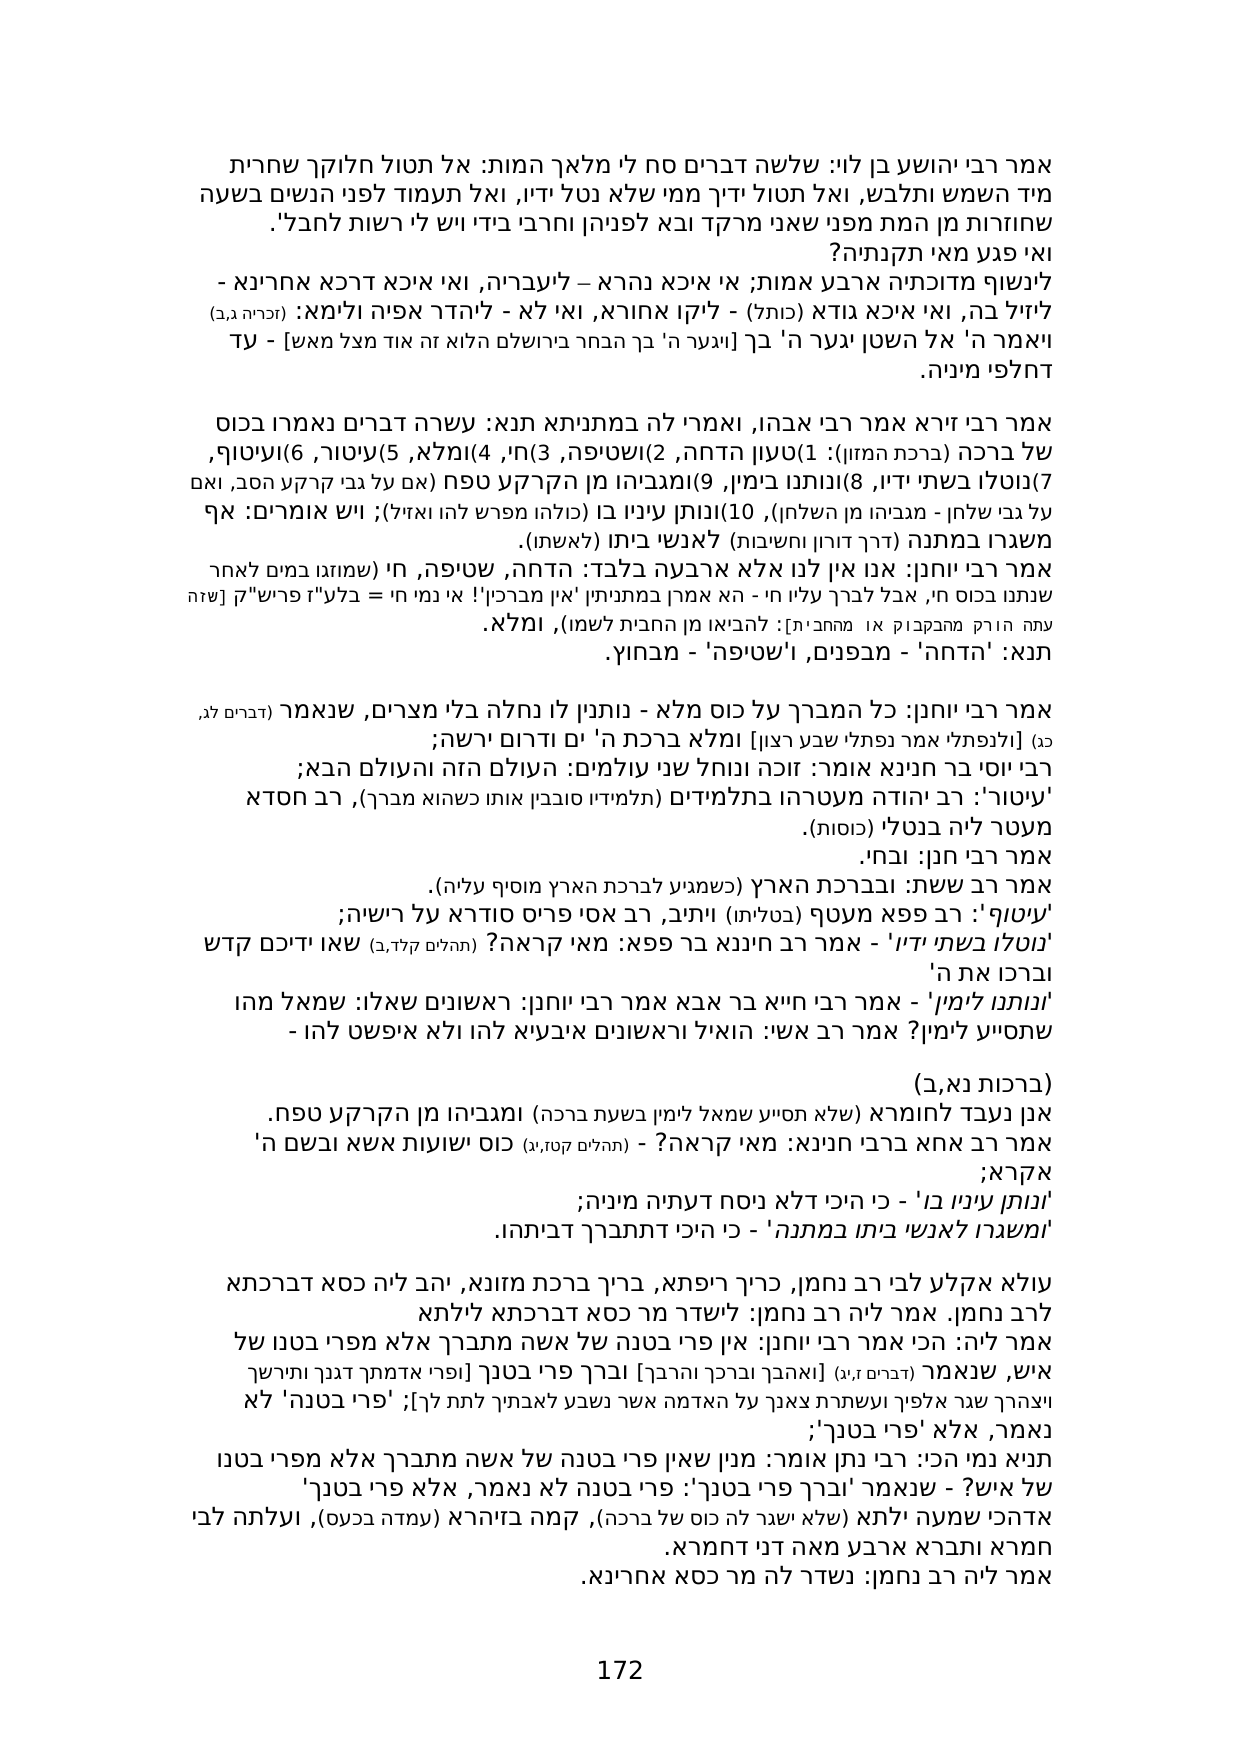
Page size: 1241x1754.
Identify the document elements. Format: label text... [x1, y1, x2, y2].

text 'ומשגרו לאנשי ביתו במתנה' - כי היכי דתתברך דביתהו. [187, 1215, 1053, 1244]
text אמר רב ששת: ובברכת הארץ (כשמגיע לברכת הארץ מוסיף עליה). [187, 870, 1053, 899]
text תניא נמי הכי: רבי נתן אומר: מנין שאין פרי בטנה של אשה מתברך אלא מפרי בטנו של איש? - שנאמר 'וברך פרי בטנך': פרי בטנה לא נאמר, אלא פרי בטנך' [187, 1444, 1053, 1502]
text אמר רבי זירא אמר רבי אבהו, ואמרי לה במתניתא תנא: עשרה דברים נאמרו בכוס של ברכה (ברכת המזון): 1)טעון הדחה, 2)ושטיפה, 3)חי, 4)ומלא, 5)עיטור, 6)ועיטוף, 7)נוטלו בשתי ידיו, 8)ונותנו בימין, 9)ומגביהו מן הקרקע טפח (אם על גבי קרקע הסב, ואם על גבי שלחן - מגביהו מן השלחן), 10)ונותן עיניו בו (כולהו מפרש להו ואזיל); ויש אומרים: אף משגרו במתנה (דרך דורון וחשיבות) לאנשי ביתו (לאשתו). [187, 408, 1053, 554]
text אנן נעבד לחומרא (שלא תסייע שמאל לימין בשעת ברכה) ומגביהו מן הקרקע טפח. [187, 1099, 1053, 1128]
text 'עיטוף': רב פפא מעטף (בטליתו) ויתיב, רב אסי פריס סודרא על רישיה; [187, 899, 1053, 928]
text אמר רבי חנן: ובחי. [187, 841, 1053, 870]
text 'עיטור': רב יהודה מעטרהו בתלמידים (תלמידיו סובבין אותו כשהוא מברך), רב חסדא מעטר ליה בנטלי (כוסות). [187, 783, 1053, 841]
text אמר רב אחא ברבי חנינא: מאי קראה? - (תהלים קטז,יג) כוס ישועות אשא ובשם ה' אקרא; [187, 1128, 1053, 1186]
text אדהכי שמעה ילתא (שלא ישגר לה כוס של ברכה), קמה בזיהרא (עמדה בכעס), ועלתה לבי חמרא ותברא ארבע מאה דני דחמרא. [187, 1502, 1053, 1561]
text אמר ליה: הכי אמר רבי יוחנן: אין פרי בטנה של אשה מתברך אלא מפרי בטנו של איש, שנאמר (דברים ז,יג) [ואהבך וברכך והרבך] וברך פרי בטנך [ופרי אדמתך דגנך ותירשך ויצהרך שגר אלפיך ועשתרת צאנך על האדמה אשר נשבע לאבתיך לתת לך]; 'פרי בטנה' לא נאמר, אלא 'פרי בטנך'; [187, 1327, 1053, 1444]
text אמר רבי יוחנן: אנו אין לנו אלא ארבעה בלבד: הדחה, שטיפה, חי (שמוזגו במים לאחר שנתנו בכוס חי, אבל לברך עליו חי - הא אמרן במתניתין 'אין מברכין'! אי נמי חי = בלע"ז פריש"ק [שזה עתה הורק מהבקבוק או מהחבית]: להביאו מן החבית לשמו), ומלא. [187, 554, 1053, 637]
text אמר רבי יוחנן: כל המברך על כוס מלא - נותנין לו נחלה בלי מצרים, שנאמר (דברים לג,כג) [ולנפתלי אמר נפתלי שבע רצון] ומלא ברכת ה' ים ודרום ירשה; [187, 695, 1053, 753]
text 'ונותנו לימין' - אמר רבי חייא בר אבא אמר רבי יוחנן: ראשונים שאלו: שמאל מהו שתסייע לימין? אמר רב אשי: הואיל וראשונים איבעיא להו ולא איפשט להו - [187, 987, 1053, 1045]
text לינשוף מדוכתיה ארבע אמות; אי איכא נהרא – ליעבריה, ואי איכא דרכא אחרינא - ליזיל בה, ואי איכא גודא (כותל) - ליקו אחורא, ואי לא - ליהדר אפיה ולימא: (זכריה ג,ב) ויאמר ה' אל השטן יגער ה' בך [ויגער ה' בך הבחר בירושלם הלוא זה אוד מצל מאש] - עד דחלפי מיניה. [187, 267, 1053, 384]
text עולא אקלע לבי רב נחמן, כריך ריפתא, בריך ברכת מזונא, יהב ליה כסא דברכתא לרב נחמן. אמר ליה רב נחמן: לישדר מר כסא דברכתא לילתא [187, 1268, 1053, 1327]
text ואי פגע מאי תקנתיה? [187, 238, 1053, 267]
text אמר ליה רב נחמן: נשדר לה מר כסא אחרינא. [187, 1561, 1053, 1590]
text 'ונותן עיניו בו' - כי היכי דלא ניסח דעתיה מיניה; [187, 1186, 1053, 1215]
text רבי יוסי בר חנינא אומר: זוכה ונוחל שני עולמים: העולם הזה והעולם הבא; [187, 753, 1053, 783]
text תנא: 'הדחה' - מבפנים, ו'שטיפה' - מבחוץ. [187, 637, 1053, 666]
text 'נוטלו בשתי ידיו' - אמר רב חיננא בר פפא: מאי קראה? (תהלים קלד,ב) שאו ידיכם קדש וברכו את ה' [187, 928, 1053, 987]
text אמר רבי יהושע בן לוי: שלשה דברים סח לי מלאך המות: אל תטול חלוקך שחרית מיד השמש ותלבש, ואל תטול ידיך ממי שלא נטל ידיו, ואל תעמוד לפני הנשים בשעה שחוזרות מן המת מפני שאני מרקד ובא לפניהן וחרבי בידי ויש לי רשות לחבל'. [187, 150, 1053, 238]
text (ברכות נא,ב) [187, 1069, 1053, 1099]
